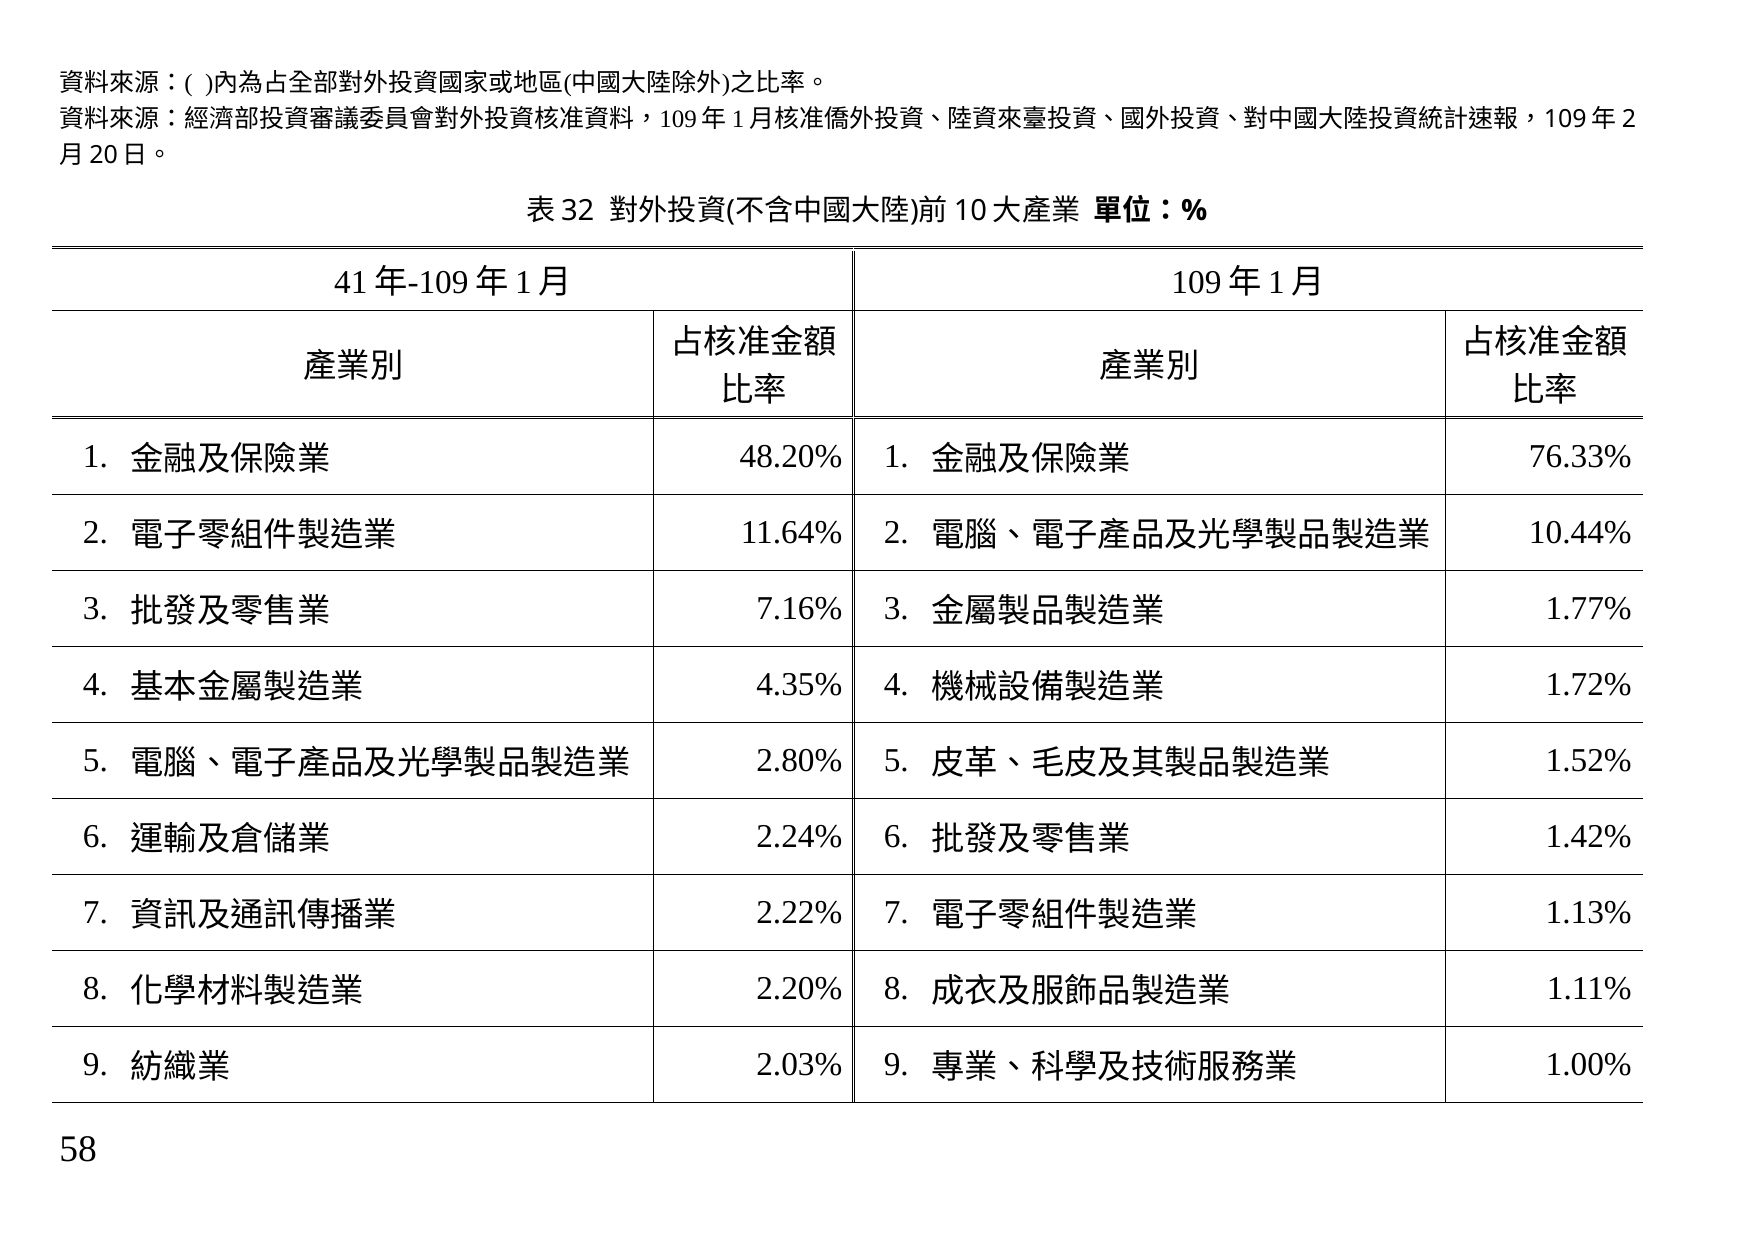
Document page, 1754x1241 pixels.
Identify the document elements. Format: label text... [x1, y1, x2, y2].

table_cell 1.52% [1446, 723, 1643, 798]
table_cell 7.16% [654, 571, 852, 646]
table_cell 4. [52, 647, 119, 722]
table_cell 2.20% [654, 951, 852, 1026]
table_cell 5. [855, 723, 920, 798]
table_cell 1. [52, 419, 119, 494]
table_cell 6. [52, 799, 119, 874]
table_cell 2.22% [654, 875, 852, 950]
table_cell 電腦、電子產品及光學製品製造業 [920, 495, 1445, 570]
table_cell 基本金屬製造業 [119, 647, 653, 722]
table_cell 金屬製品製造業 [920, 571, 1445, 646]
table_cell 產業別 [855, 311, 1445, 416]
table_header 41年-109年1月 [52, 249, 853, 310]
table_cell 3. [52, 571, 119, 646]
table_cell 5. [52, 723, 119, 798]
table_cell 2.24% [654, 799, 852, 874]
table_cell 資訊及通訊傳播業 [119, 875, 653, 950]
table_cell 2.80% [654, 723, 852, 798]
table_cell 皮革、毛皮及其製品製造業 [920, 723, 1445, 798]
table_cell 1.00% [1446, 1027, 1643, 1102]
table_header 109年1月 [853, 249, 1643, 310]
table_cell 金融及保險業 [119, 419, 653, 494]
text 資料來源：( )內為占全部對外投資國家或地區(中國大陸除外)之比率。 [59, 62, 1636, 98]
table_cell 7. [855, 875, 920, 950]
text 資料來源：經濟部投資審議委員會對外投資核准資料，109年1月核准僑外投資、陸資來臺投資、國外投資、對中國大陸投資統計速報，109年2月20日。 [59, 98, 1636, 171]
table_cell 占核准金額比率 [654, 311, 852, 416]
table_cell 1.72% [1446, 647, 1643, 722]
table_cell 4. [855, 647, 920, 722]
table_cell 76.33% [1446, 419, 1643, 494]
table_cell 2. [52, 495, 119, 570]
table_cell 8. [52, 951, 119, 1026]
table_cell 電子零組件製造業 [119, 495, 653, 570]
table_cell 3. [855, 571, 920, 646]
table_cell 11.64% [654, 495, 852, 570]
table_cell 2.03% [654, 1027, 852, 1102]
table_cell 運輸及倉儲業 [119, 799, 653, 874]
table_cell 9. [52, 1027, 119, 1102]
table_cell 7. [52, 875, 119, 950]
table_cell 批發及零售業 [920, 799, 1445, 874]
table_cell 金融及保險業 [920, 419, 1445, 494]
table_cell 專業、科學及技術服務業 [920, 1027, 1445, 1102]
table_cell 成衣及服飾品製造業 [920, 951, 1445, 1026]
table_cell 1.42% [1446, 799, 1643, 874]
table_cell 機械設備製造業 [920, 647, 1445, 722]
table_cell 4.35% [654, 647, 852, 722]
table_cell 6. [855, 799, 920, 874]
table_cell 化學材料製造業 [119, 951, 653, 1026]
table_cell 10.44% [1446, 495, 1643, 570]
table_cell 電子零組件製造業 [920, 875, 1445, 950]
table_cell 8. [855, 951, 920, 1026]
table_cell 紡織業 [119, 1027, 653, 1102]
table_cell 48.20% [654, 419, 852, 494]
table_cell 1. [855, 419, 920, 494]
table_cell 1.77% [1446, 571, 1643, 646]
table_cell 2. [855, 495, 920, 570]
table_cell 產業別 [52, 311, 653, 416]
table_cell 電腦、電子產品及光學製品製造業 [119, 723, 653, 798]
table_cell 占核准金額比率 [1446, 311, 1643, 416]
table_cell 9. [855, 1027, 920, 1102]
table_cell 1.13% [1446, 875, 1643, 950]
subtitle 表32 對外投資(不含中國大陸)前10大產業 單位：% [59, 171, 1636, 246]
table_cell 1.11% [1446, 951, 1643, 1026]
table_cell 批發及零售業 [119, 571, 653, 646]
